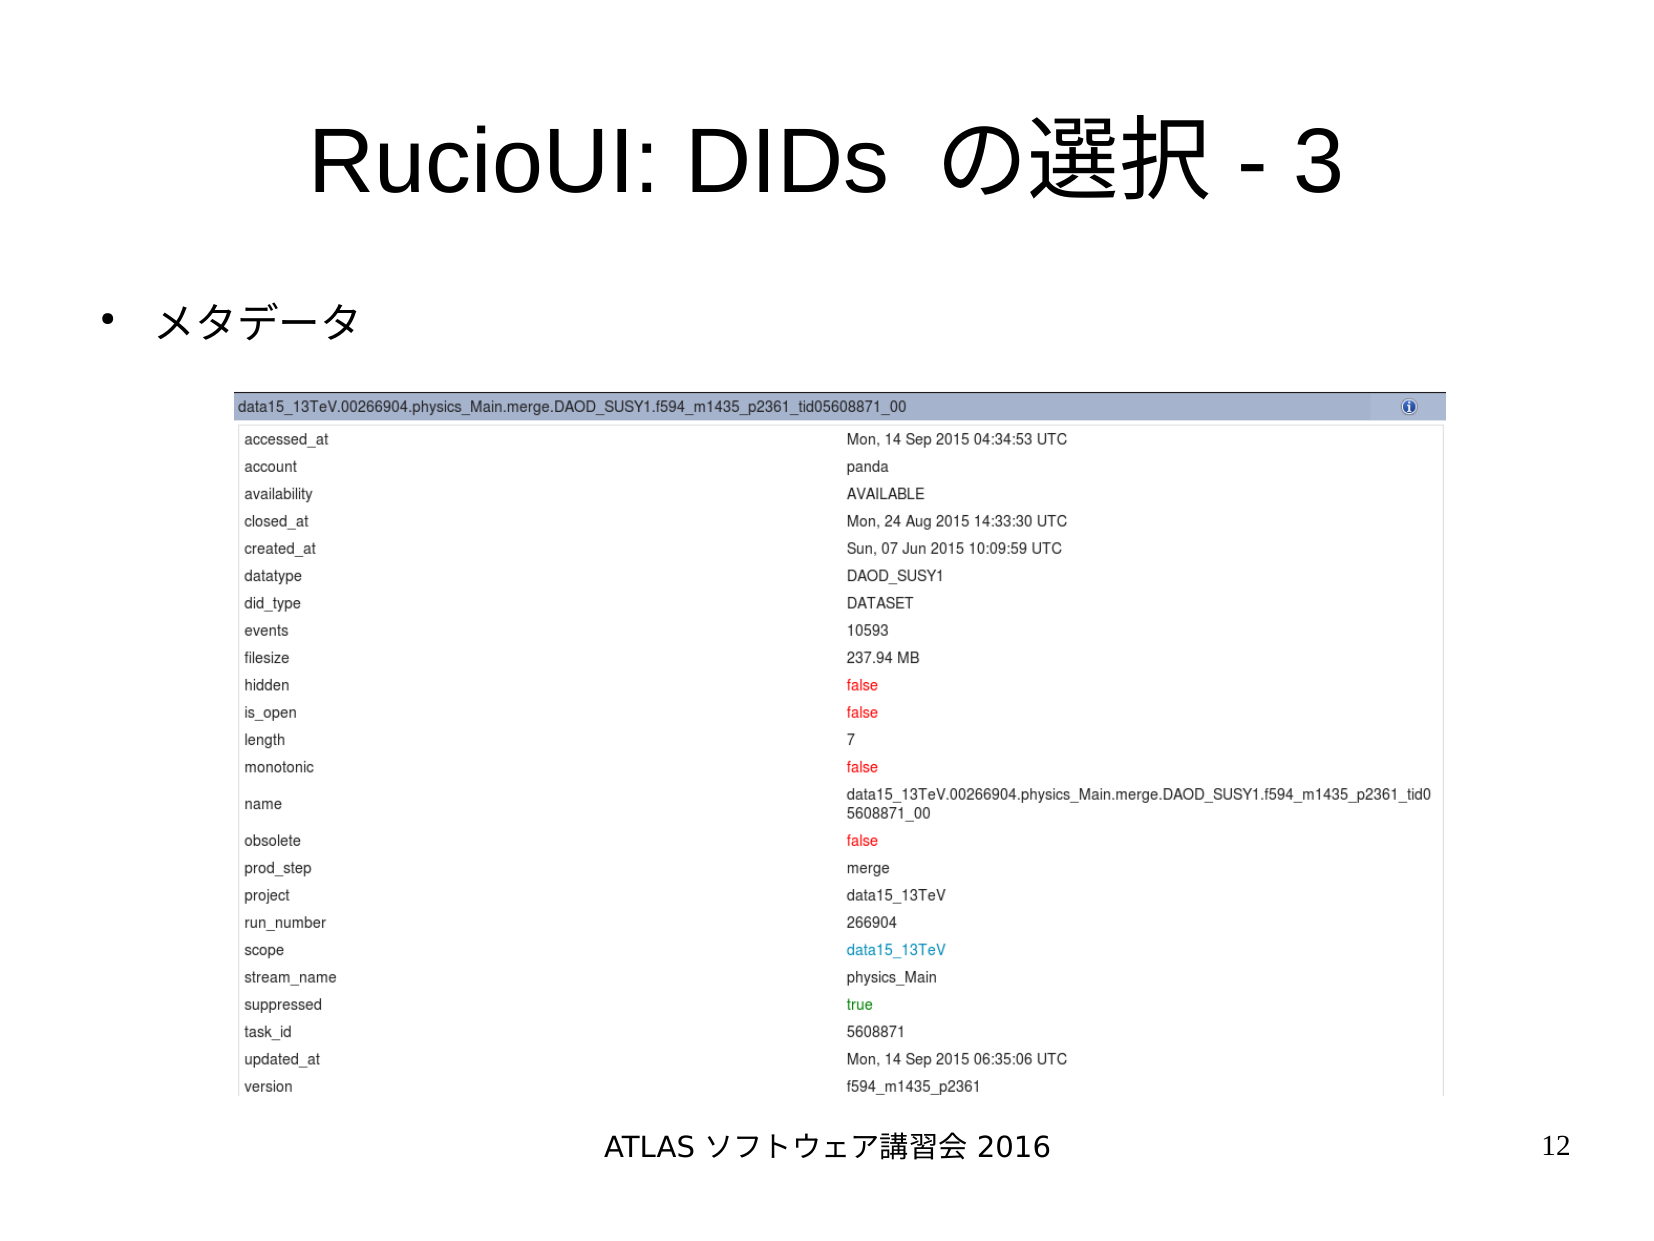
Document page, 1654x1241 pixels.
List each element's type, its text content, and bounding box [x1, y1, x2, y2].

list メタデータ [82, 290, 1571, 1010]
title RucioUI: DIDs の選択- 3 [82, 49, 1571, 257]
picture [234, 391, 1446, 1096]
